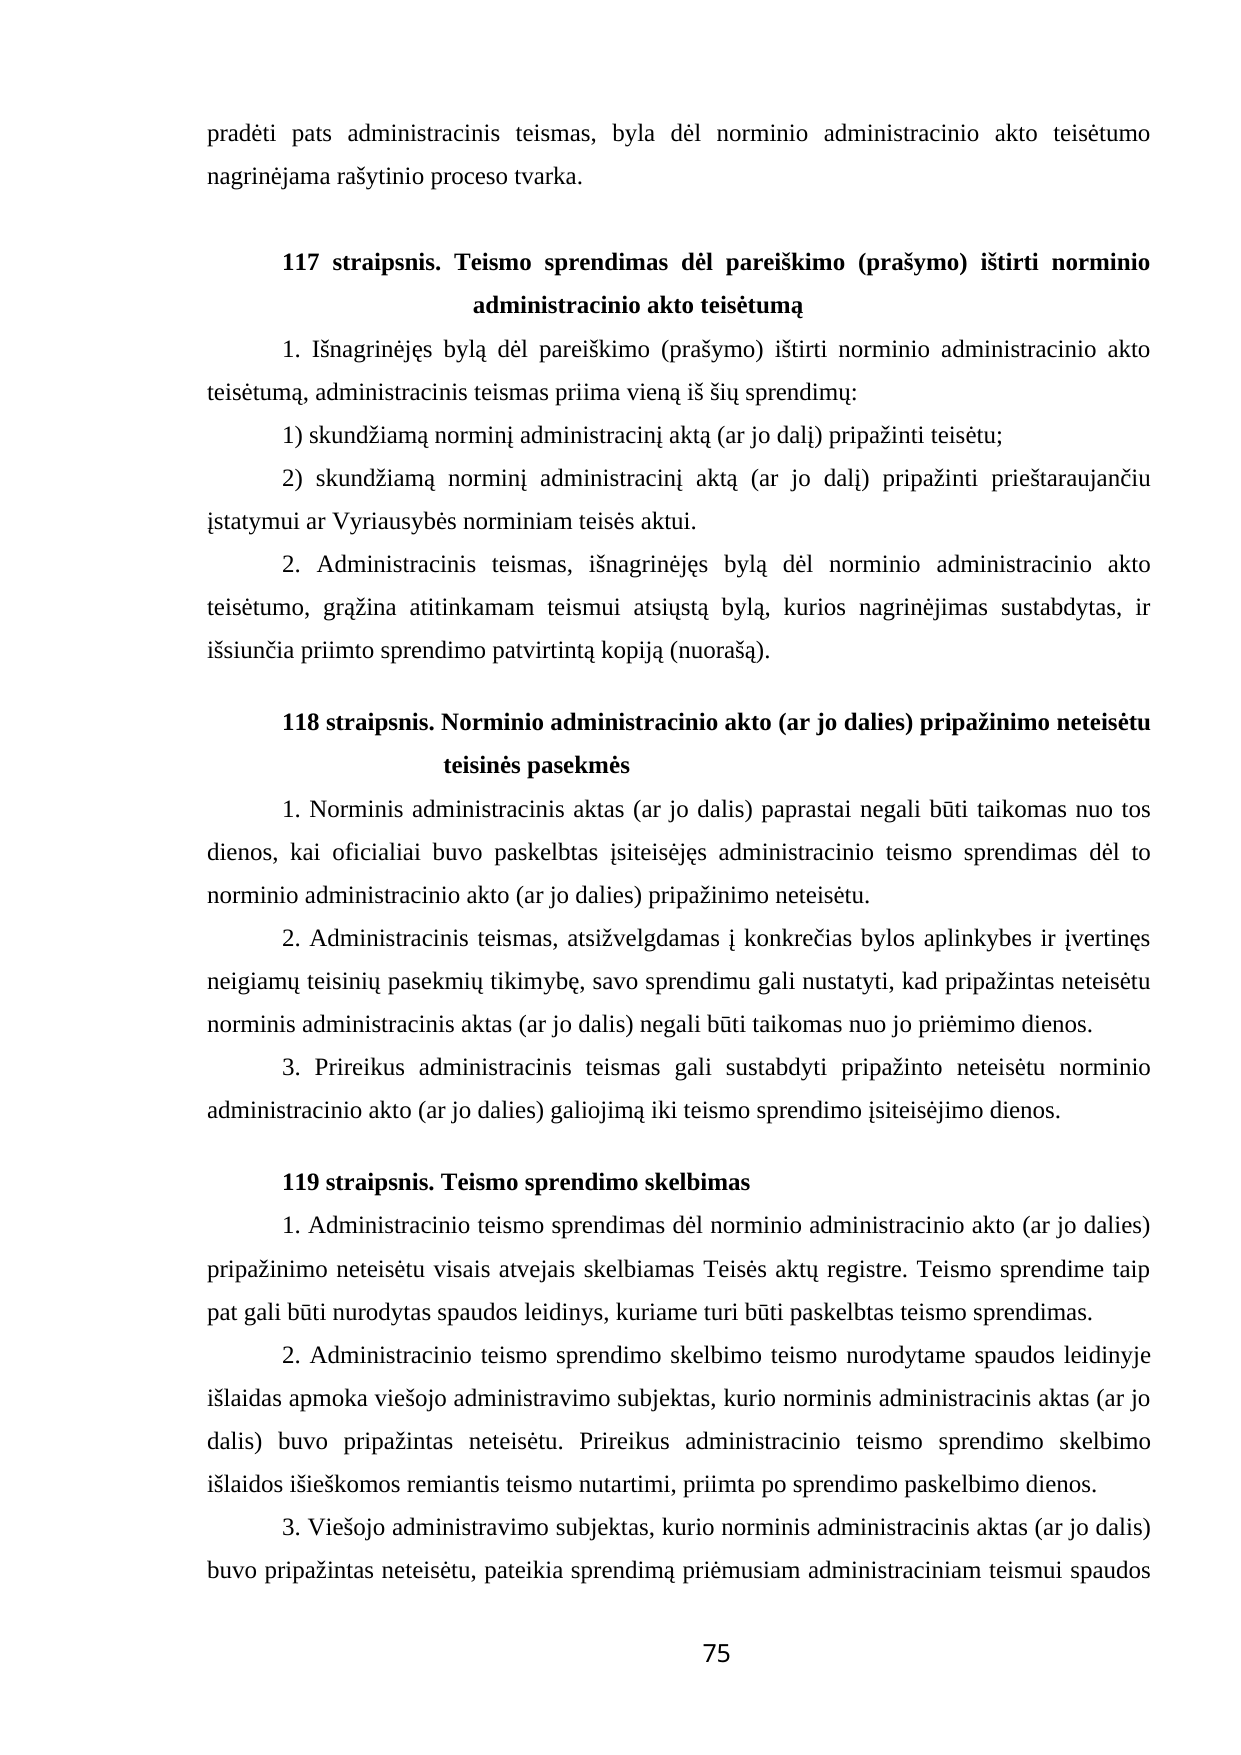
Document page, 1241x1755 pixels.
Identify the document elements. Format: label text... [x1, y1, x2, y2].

text 2. Administracinio teismo sprendimo skelbimo teismo nurodytame spaudos leidinyje išlaidas apmoka viešojo administravimo subjektas, kurio norminis administracinis aktas (ar jo dalis) buvo pripažintas neteisėtu. Prireikus administracinio teismo sprendimo skelbimo išlaidos išieškomos remiantis teismo nutartimi, priimta po sprendimo paskelbimo dienos. [207, 1340, 1152, 1498]
text 119 straipsnis. Teismo sprendimo skelbimas [207, 1167, 1152, 1196]
text 2. Administracinis teismas, išnagrinėjęs bylą dėl norminio administracinio akto teisėtumo, grąžina atitinkamam teismui atsiųstą bylą, kurios nagrinėjimas sustabdytas, ir išsiunčia priimto sprendimo patvirtintą kopiją (nuorašą). [207, 549, 1152, 664]
text 1. Administracinio teismo sprendimas dėl norminio administracinio akto (ar jo dalies) pripažinimo neteisėtu visais atvejais skelbiamas Teisės aktų registre. Teismo sprendime taip pat gali būti nurodytas spaudos leidinys, kuriame turi būti paskelbtas teismo sprendimas. [207, 1211, 1152, 1326]
text pradėti pats administracinis teismas, byla dėl norminio administracinio akto teisėtumo nagrinėjama rašytinio proceso tvarka. [207, 118, 1152, 190]
text 2. Administracinis teismas, atsižvelgdamas į konkrečias bylos aplinkybes ir įvertinęs neigiamų teisinių pasekmių tikimybę, savo sprendimu gali nustatyti, kad pripažintas neteisėtu norminis administracinis aktas (ar jo dalis) negali būti taikomas nuo jo priėmimo dienos. [207, 923, 1152, 1038]
text 117 straipsnis. Teismo sprendimas dėl pareiškimo (prašymo) ištirti norminio administracinio akto teisėtumą [282, 247, 1152, 319]
text 1) skundžiamą norminį administracinį aktą (ar jo dalį) pripažinti teisėtu; [207, 420, 1152, 449]
text 3. Prireikus administracinis teismas gali sustabdyti pripažinto neteisėtu norminio administracinio akto (ar jo dalies) galiojimą iki teismo sprendimo įsiteisėjimo dienos. [207, 1052, 1152, 1124]
text 2) skundžiamą norminį administracinį aktą (ar jo dalį) pripažinti prieštaraujančiu įstatymui ar Vyriausybės norminiam teisės aktui. [207, 463, 1152, 535]
text 3. Viešojo administravimo subjektas, kurio norminis administracinis aktas (ar jo dalis) buvo pripažintas neteisėtu, pateikia sprendimą priėmusiam administraciniam teismui spaudos [207, 1512, 1152, 1584]
text 1. Išnagrinėjęs bylą dėl pareiškimo (prašymo) ištirti norminio administracinio akto teisėtumą, administracinis teismas priima vieną iš šių sprendimų: [207, 334, 1152, 406]
text 1. Norminis administracinis aktas (ar jo dalis) paprastai negali būti taikomas nuo tos dienos, kai oficialiai buvo paskelbtas įsiteisėjęs administracinio teismo sprendimas dėl to norminio administracinio akto (ar jo dalies) pripažinimo neteisėtu. [207, 794, 1152, 909]
text 118 straipsnis. Norminio administracinio akto (ar jo dalies) pripažinimo neteisėtu teisinės pasekmės [282, 707, 1152, 779]
